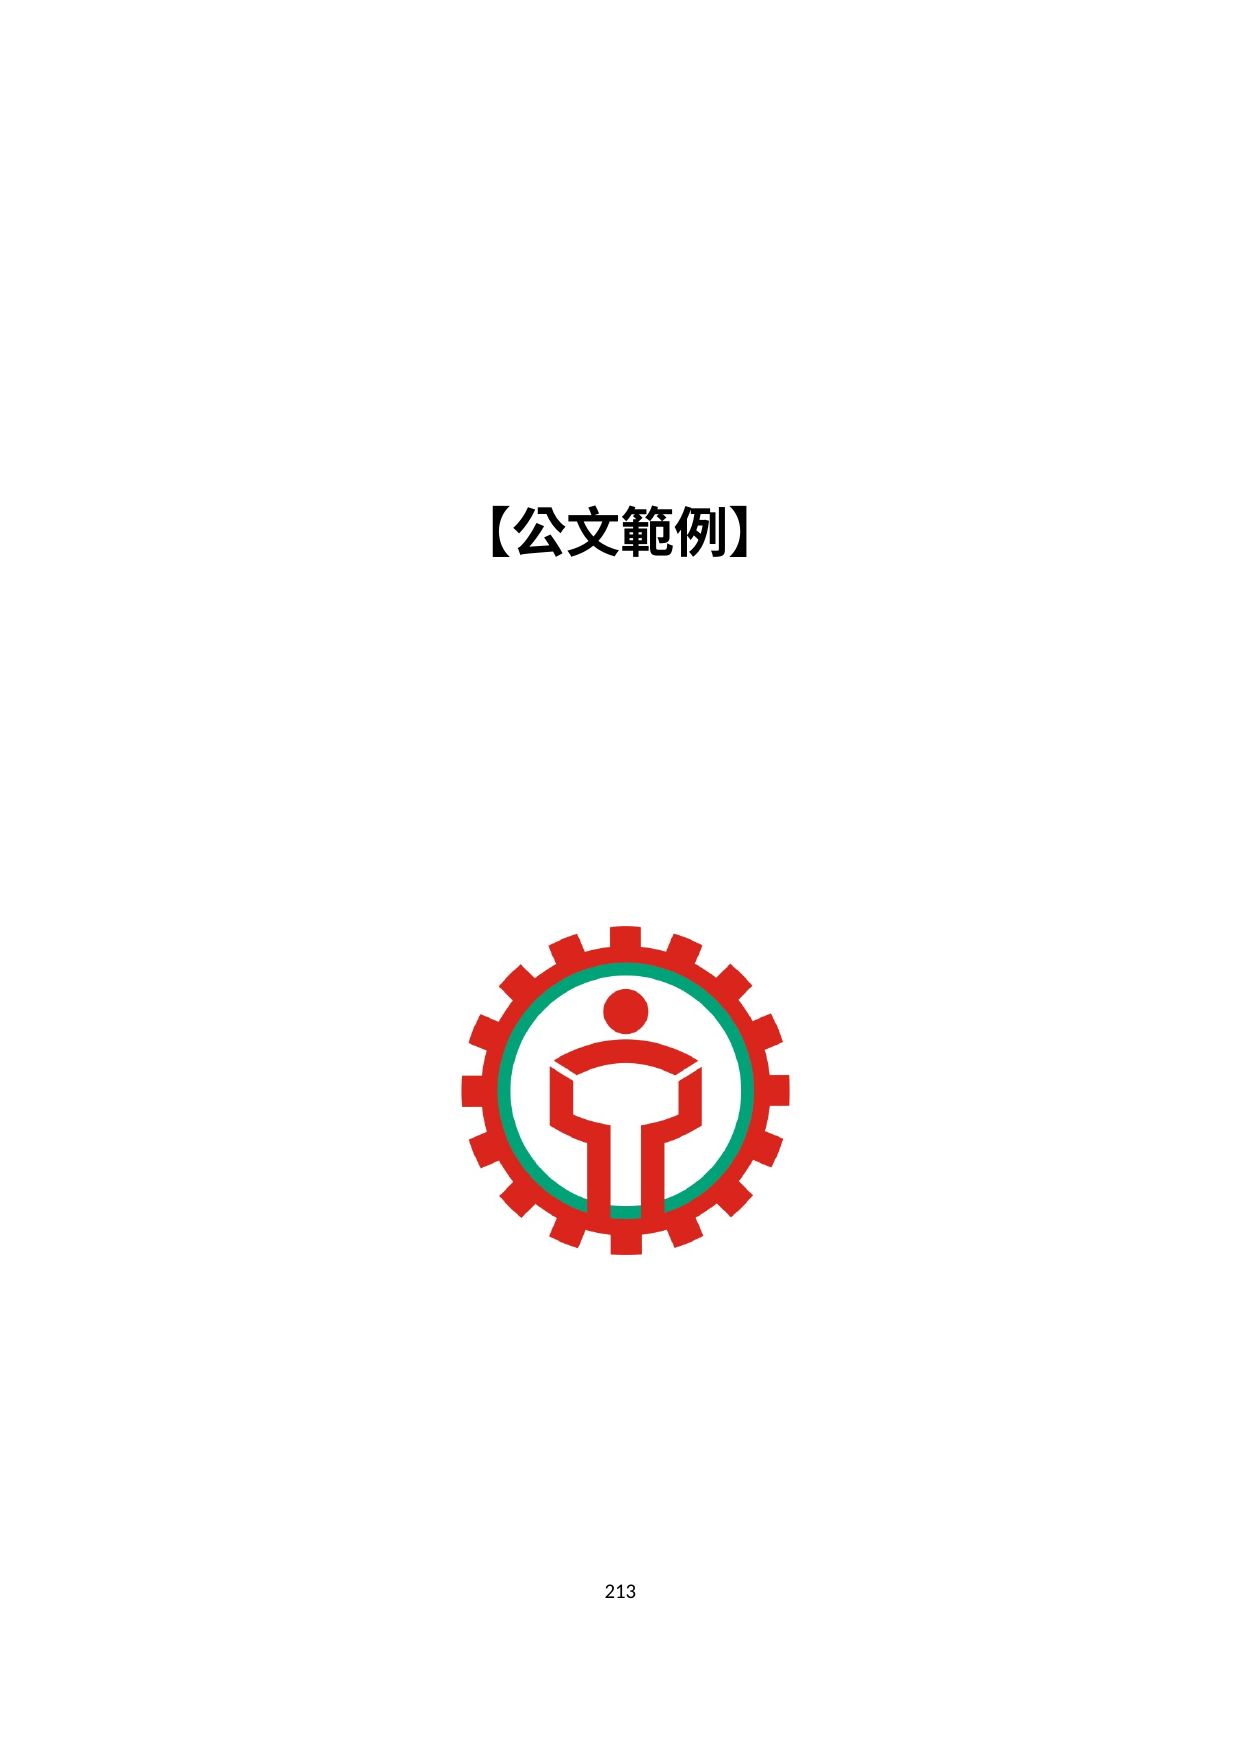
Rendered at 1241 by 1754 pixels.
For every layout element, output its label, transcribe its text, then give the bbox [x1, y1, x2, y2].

subtitle 【公文範例】 [118, 489, 1122, 568]
